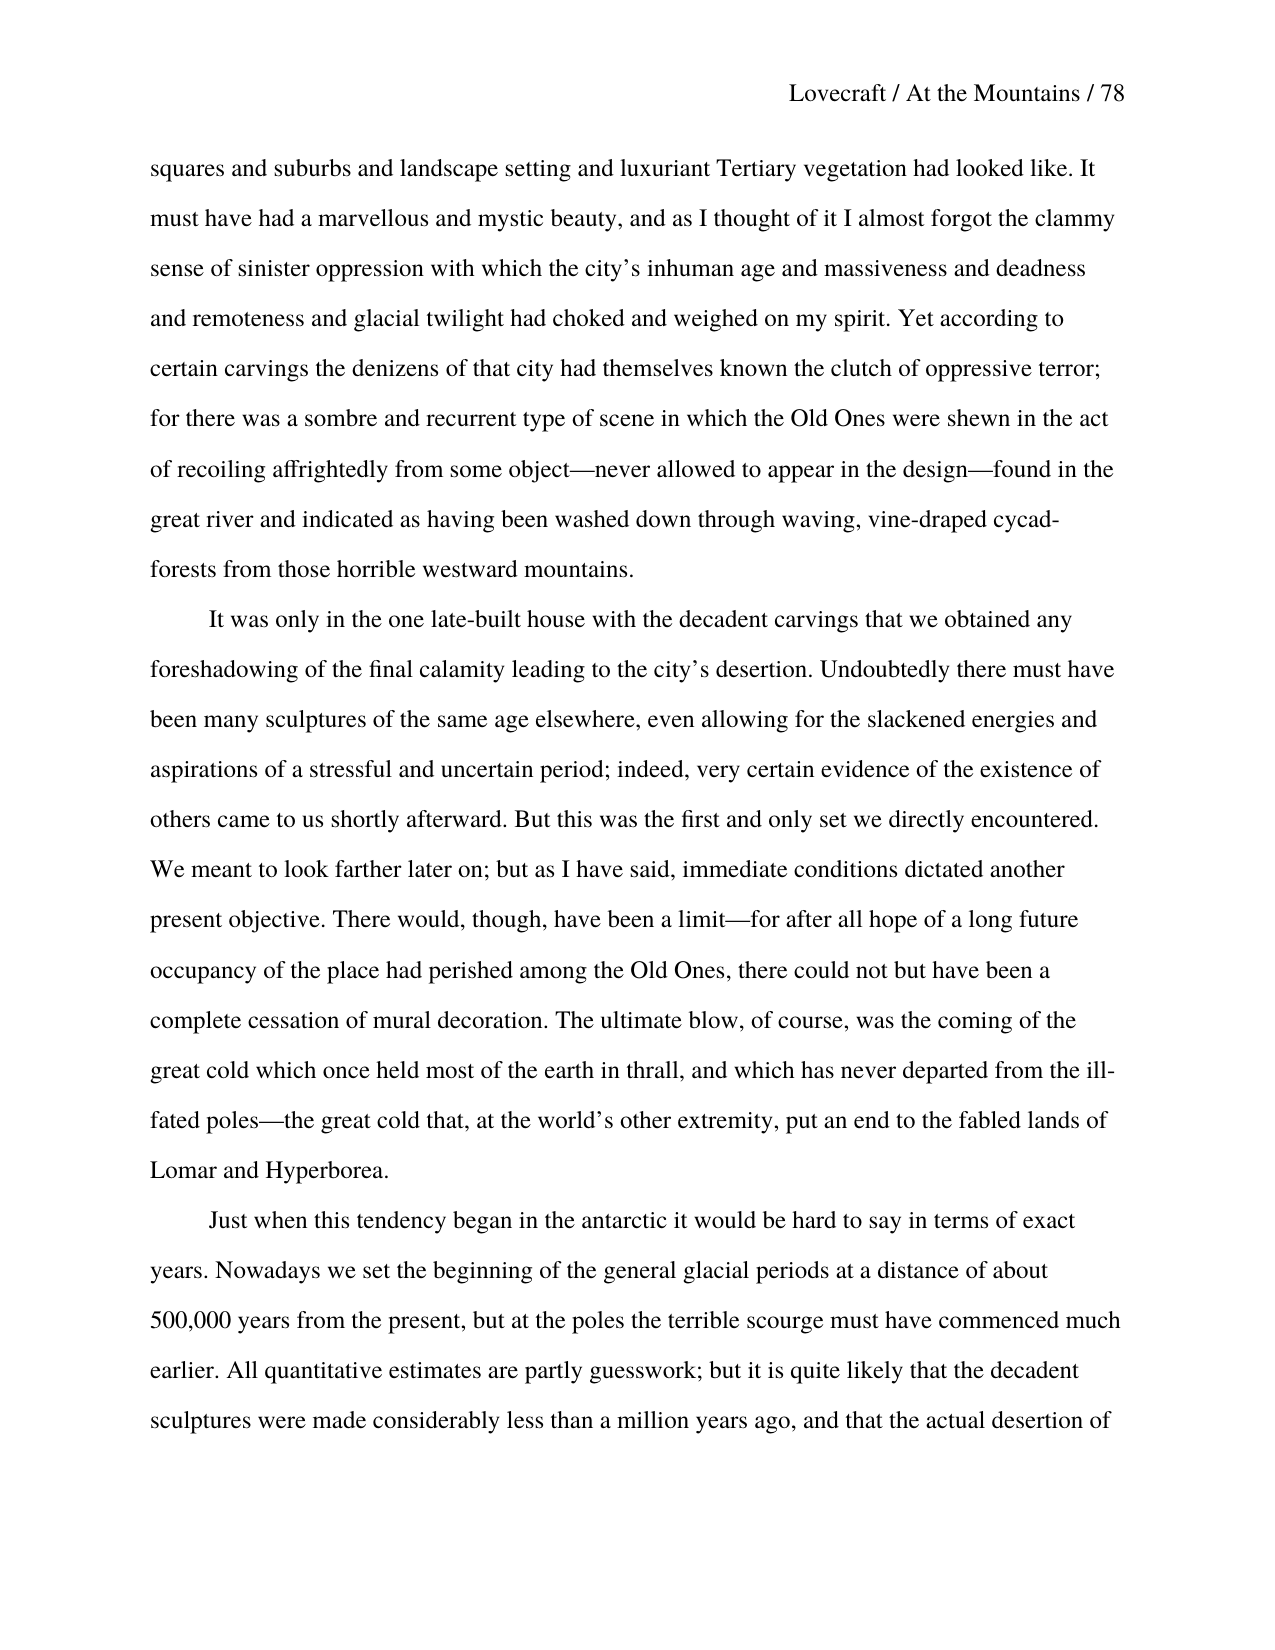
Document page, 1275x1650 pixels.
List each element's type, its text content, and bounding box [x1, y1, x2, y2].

text It was only in the one late-built house with the decadent carvings that we obtained any foreshadowing of the final calamity leading to the city’s desertion. Undoubtedly there must have been many sculptures of the same age elsewhere, even allowing for the slackened energies and aspirations of a stressful and uncertain period; indeed, very certain evidence of the existence of others came to us shortly afterward. But this was the first and only set we directly encountered. We meant to look farther later on; but as I have said, immediate conditions dictated another present objective. There would, though, have been a limit—for after all hope of a long future occupancy of the place had perished among the Old Ones, there could not but have been a complete cessation of mural decoration. The ultimate blow, of course, was the coming of the great cold which once held most of the earth in thrall, and which has never departed from the ill-fated poles—the great cold that, at the world’s other extremity, put an end to the fabled lands of Lomar and Hyperborea. [150, 601, 1125, 1186]
text Just when this tendency began in the antarctic it would be hard to say in terms of exact years. Nowadays we set the beginning of the general glacial periods at a distance of about 500,000 years from the present, but at the poles the terrible scourge must have commenced much earlier. All quantitative estimates are partly guesswork; but it is quite likely that the decadent sculptures were made considerably less than a million years ago, and that the actual desertion of [150, 1202, 1125, 1436]
text squares and suburbs and landscape setting and luxuriant Tertiary vegetation had looked like. It must have had a marvellous and mystic beauty, and as I thought of it I almost forgot the clammy sense of sinister oppression with which the city’s inhuman age and massiveness and deadness and remoteness and glacial twilight had choked and weighed on my spirit. Yet according to certain carvings the denizens of that city had themselves known the clutch of oppressive terror; for there was a sombre and recurrent type of scene in which the Old Ones were shewn in the act of recoiling affrightedly from some object—never allowed to appear in the design—found in the great river and indicated as having been washed down through waving, vine-draped cycad-forests from those horrible westward mountains. [150, 150, 1125, 584]
